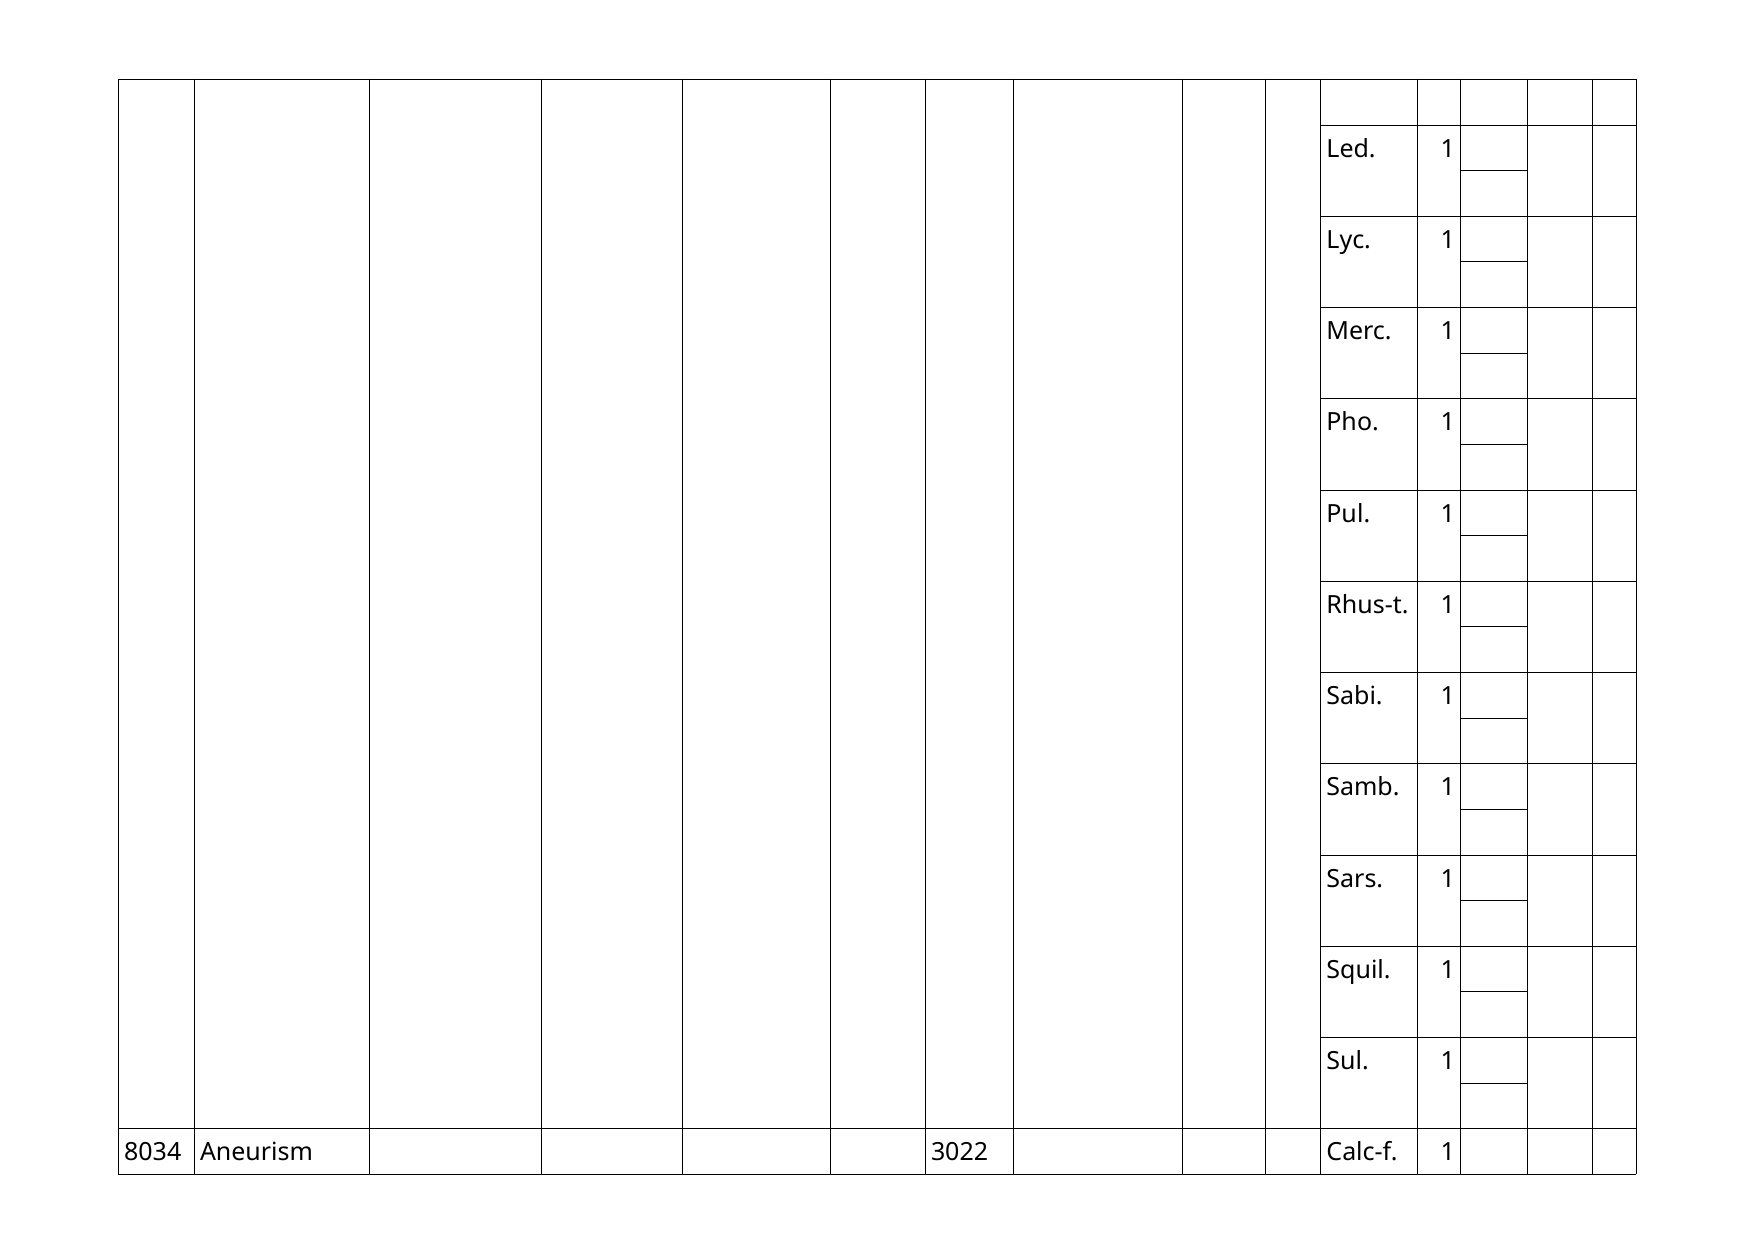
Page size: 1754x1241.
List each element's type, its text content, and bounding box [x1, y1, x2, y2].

table_cell 1 [1418, 126, 1460, 216]
table_cell [1461, 80, 1527, 124]
table_cell 1 [1418, 217, 1460, 307]
table_cell [683, 1129, 830, 1174]
table_cell [1461, 491, 1527, 535]
table_cell Sars. [1321, 856, 1417, 946]
table_cell [195, 80, 369, 1128]
table_cell [1461, 217, 1527, 261]
table_cell [1461, 901, 1527, 946]
table_cell Lyc. [1321, 217, 1417, 307]
table_cell 1 [1418, 308, 1460, 398]
table_cell [1593, 947, 1636, 1037]
table_cell [1528, 399, 1592, 489]
table_cell [1528, 491, 1592, 581]
table_cell 1 [1418, 399, 1460, 489]
table_cell Samb. [1321, 764, 1417, 854]
table_cell [926, 80, 1013, 1128]
table_cell [1593, 491, 1636, 581]
table_cell [683, 80, 830, 1128]
table_cell [1461, 947, 1527, 991]
table_cell 1 [1418, 1129, 1460, 1174]
table_cell 1 [1418, 947, 1460, 1037]
table_cell 1 [1418, 491, 1460, 581]
table_cell [1183, 1129, 1265, 1174]
table_cell [1528, 126, 1592, 216]
table_cell [370, 80, 541, 1128]
table_cell [1528, 1129, 1592, 1174]
table_cell Sul. [1321, 1038, 1417, 1128]
table_cell Rhus-t. [1321, 582, 1417, 672]
table_cell [1461, 308, 1527, 353]
table_cell [1528, 1038, 1592, 1128]
table_cell [1528, 673, 1592, 763]
table_cell [1593, 1038, 1636, 1128]
table_cell [1528, 582, 1592, 672]
table_cell [1461, 1038, 1527, 1083]
table_cell Merc. [1321, 308, 1417, 398]
table_cell [1461, 764, 1527, 809]
table_cell [1461, 171, 1527, 216]
table_cell Pho. [1321, 399, 1417, 489]
table_cell [542, 1129, 682, 1174]
table_cell [1461, 582, 1527, 626]
table_cell [1014, 80, 1182, 1128]
table_cell [1461, 673, 1527, 718]
table_cell Squil. [1321, 947, 1417, 1037]
table_cell [370, 1129, 541, 1174]
table_cell [1593, 582, 1636, 672]
table_cell [1183, 80, 1265, 1128]
table_cell [1461, 627, 1527, 672]
table_cell Led. [1321, 126, 1417, 216]
table_cell [1014, 1129, 1182, 1174]
table_cell [1461, 1129, 1527, 1174]
table_cell 1 [1418, 856, 1460, 946]
table_cell Pul. [1321, 491, 1417, 581]
table_cell [1528, 308, 1592, 398]
table_cell [1321, 80, 1417, 124]
table_cell [1593, 308, 1636, 398]
table_cell [1266, 1129, 1320, 1174]
table_cell [1528, 80, 1592, 124]
table_cell 1 [1418, 764, 1460, 854]
table_cell [1593, 764, 1636, 854]
table_cell [1461, 354, 1527, 398]
table_cell [1528, 764, 1592, 854]
table_cell [1418, 80, 1460, 124]
table_cell [1461, 1084, 1527, 1128]
table_cell [831, 80, 925, 1128]
table_cell [1461, 262, 1527, 307]
table_cell [1461, 856, 1527, 900]
table_cell [119, 80, 194, 1128]
table_cell 8034 [119, 1129, 194, 1174]
table_cell [1593, 673, 1636, 763]
table_cell [1593, 80, 1636, 124]
table_cell Aneurism [195, 1129, 369, 1174]
table_cell [1528, 947, 1592, 1037]
table_cell [1461, 445, 1527, 489]
table_cell [831, 1129, 925, 1174]
table_cell [1461, 399, 1527, 444]
table_cell [1593, 126, 1636, 216]
table_cell 3022 [926, 1129, 1013, 1174]
table_cell 1 [1418, 673, 1460, 763]
table_cell [1593, 217, 1636, 307]
table_cell [1528, 217, 1592, 307]
table_cell [1461, 536, 1527, 581]
table_cell [1461, 719, 1527, 763]
table_cell Sabi. [1321, 673, 1417, 763]
table_cell [1593, 399, 1636, 489]
table_cell 1 [1418, 1038, 1460, 1128]
table_cell 1 [1418, 582, 1460, 672]
table_cell [542, 80, 682, 1128]
table_cell [1461, 810, 1527, 854]
table_cell [1461, 126, 1527, 170]
table_cell [1593, 1129, 1636, 1174]
table_cell [1461, 992, 1527, 1037]
table_cell [1593, 856, 1636, 946]
table_cell Calc-f. [1321, 1129, 1417, 1174]
table_cell [1528, 856, 1592, 946]
table_cell [1266, 80, 1320, 1128]
